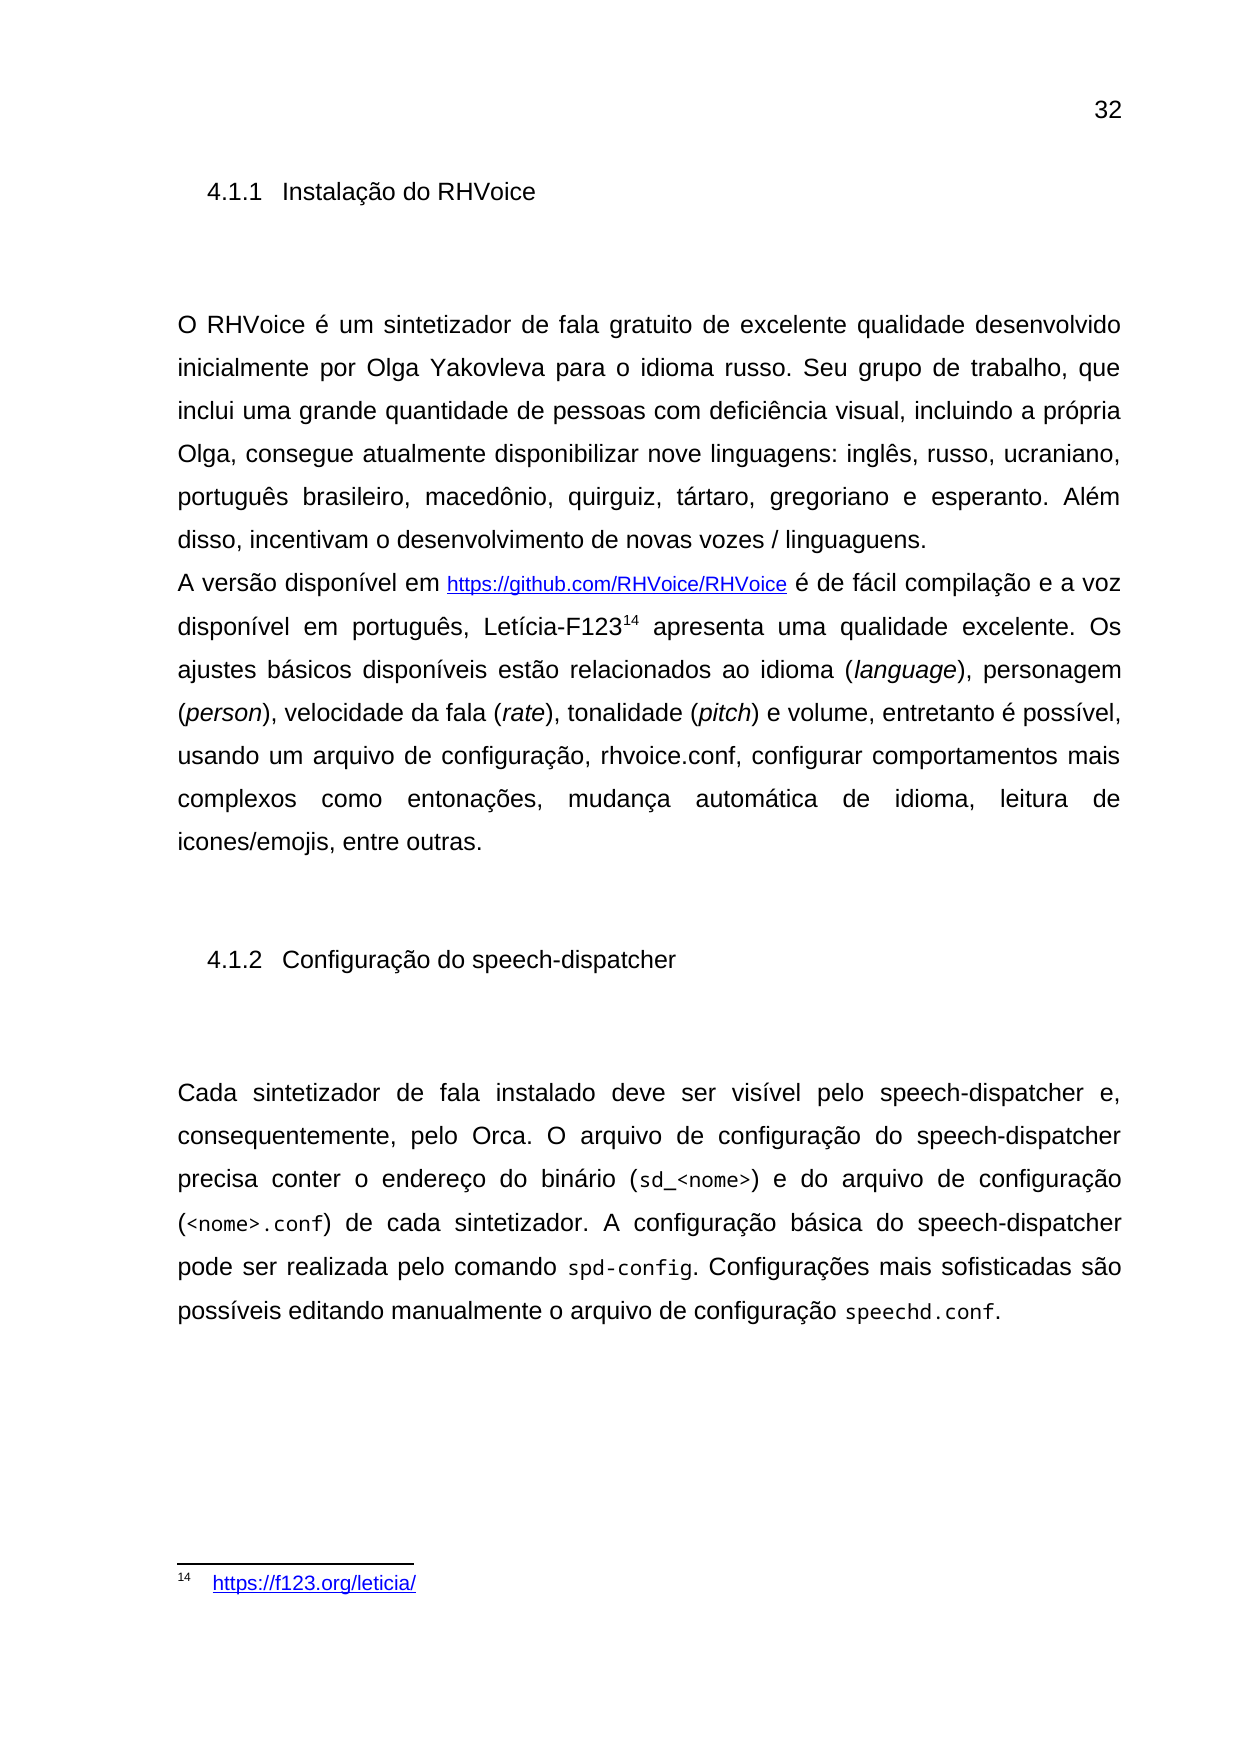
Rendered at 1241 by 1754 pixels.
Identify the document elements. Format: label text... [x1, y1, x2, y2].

subtitle Configuração do speech-dispatcher [207, 945, 1122, 974]
text O RHVoice é um sintetizador de fala gratuito de excelente qualidade desenvolvido inicialmente por Olga Yakovleva para o idioma russo. Seu grupo de trabalho, que inclui uma grande quantidade de pessoas com deficiência visual, incluindo a própria Olga, consegue atualmente disponibilizar nove linguagens: inglês, russo, ucraniano, português brasileiro, macedônio, quirguiz, tártaro, gregoriano e esperanto. Além disso, incentivam o desenvolvimento de novas vozes / linguaguens. [177, 310, 1122, 554]
text Cada sintetizador de fala instalado deve ser visível pelo speech-dispatcher e, consequentemente, pelo Orca. O arquivo de configuração do speech-dispatcher precisa conter o endereço do binário (sd_<nome>) e do arquivo de configuração (<nome>.conf) de cada sintetizador. A configuração básica do speech-dispatcher pode ser realizada pelo comando spd-config. Configurações mais sofisticadas são possíveis editando manualmente o arquivo de configuração speechd.conf. [177, 1078, 1122, 1326]
subtitle Instalação do RHVoice [207, 177, 1122, 206]
text https://f123.org/leticia/ [177, 1571, 1122, 1594]
text A versão disponível em https://github.com/RHVoice/RHVoice é de fácil compilação e a voz disponível em português, Letícia-F123 apresenta uma qualidade excelente. Os ajustes básicos disponíveis estão relacionados ao idioma (language), personagem (person), velocidade da fala (rate), tonalidade (pitch) e volume, entretanto é possível, usando um arquivo de configuração, rhvoice.conf, configurar comportamentos mais complexos como entonações, mudança automática de idioma, leitura de icones/emojis, entre outras. [177, 568, 1122, 856]
